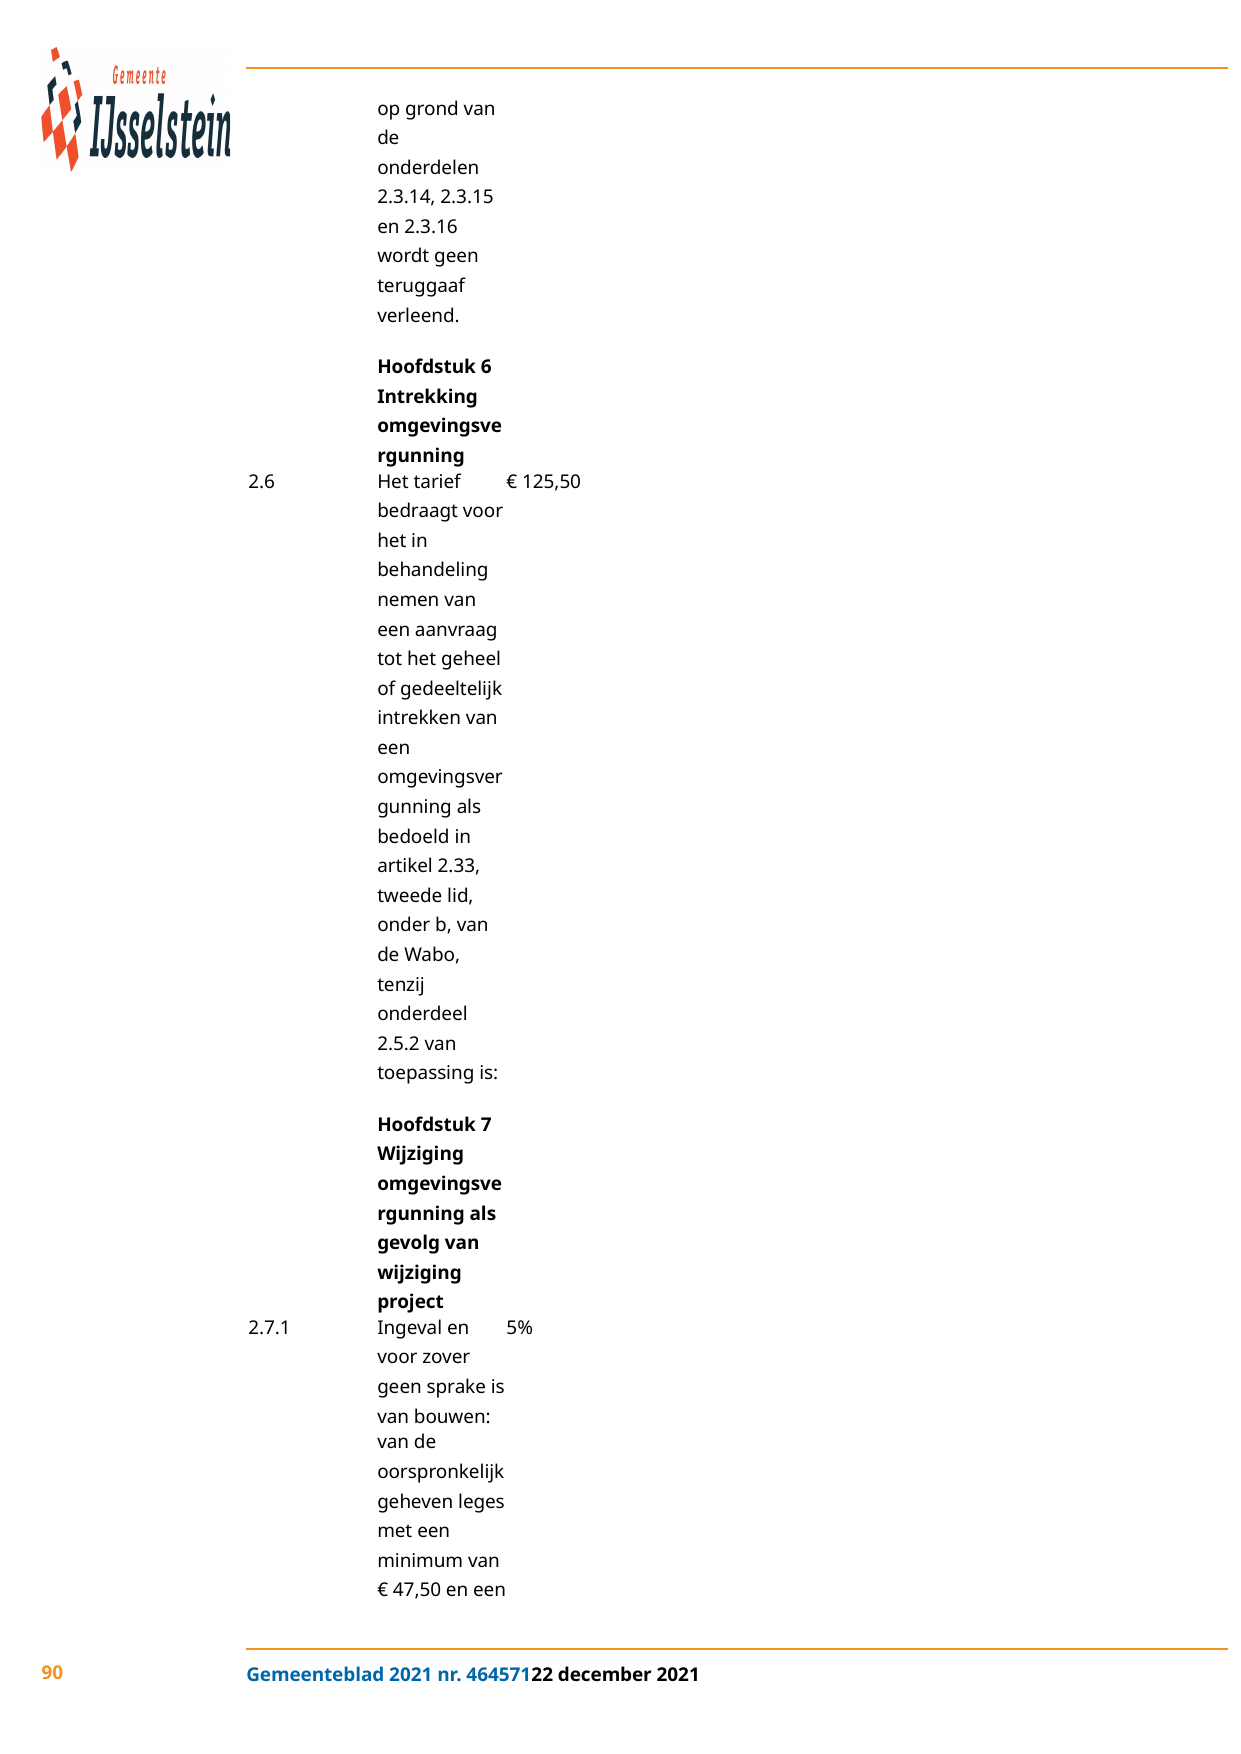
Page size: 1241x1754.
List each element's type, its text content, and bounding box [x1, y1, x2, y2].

table_cell [506, 1085, 635, 1111]
table_cell [377, 1085, 506, 1111]
table_cell [377, 328, 506, 353]
table_cell 2.7.1 [248, 1314, 377, 1429]
table_cell [248, 1429, 377, 1602]
table_cell op grond van de onderdelen 2.3.14, 2.3.15 en 2.3.16 wordt geen teruggaaf verleend. [377, 95, 506, 328]
table_cell Hoofdstuk 6 Intrekking omgevingsvergunning [377, 353, 506, 468]
table_cell Ingeval en voor zover geen sprake is van bouwen: [377, 1314, 506, 1429]
table_cell Hoofdstuk 7 Wijziging omgevingsvergunning als gevolg van wijziging project [377, 1111, 506, 1314]
table_cell [506, 1429, 635, 1602]
table_cell [506, 328, 635, 353]
table_cell 2.6 [248, 468, 377, 1085]
table_cell [248, 1111, 377, 1314]
table_cell [506, 1111, 635, 1314]
picture [41, 47, 231, 172]
table_cell [506, 353, 635, 468]
table_cell [248, 353, 377, 468]
table_cell Het tarief bedraagt voor het in behandeling nemen van een aanvraag tot het geheel of gedeeltelijk intrekken van een omgevingsvergunning als bedoeld in artikel 2.33, tweede lid, onder b, van de Wabo, tenzij onderdeel 2.5.2 van toepassing is: [377, 468, 506, 1085]
table_cell [506, 95, 635, 328]
table_cell [248, 1085, 377, 1111]
table_cell [248, 328, 377, 353]
table_cell van de oorspronkelijk geheven leges met een minimum van € 47,50 en een [377, 1429, 506, 1602]
table_cell 5% [506, 1314, 635, 1429]
table_cell € 125,50 [506, 468, 635, 1085]
table_cell [248, 95, 377, 328]
